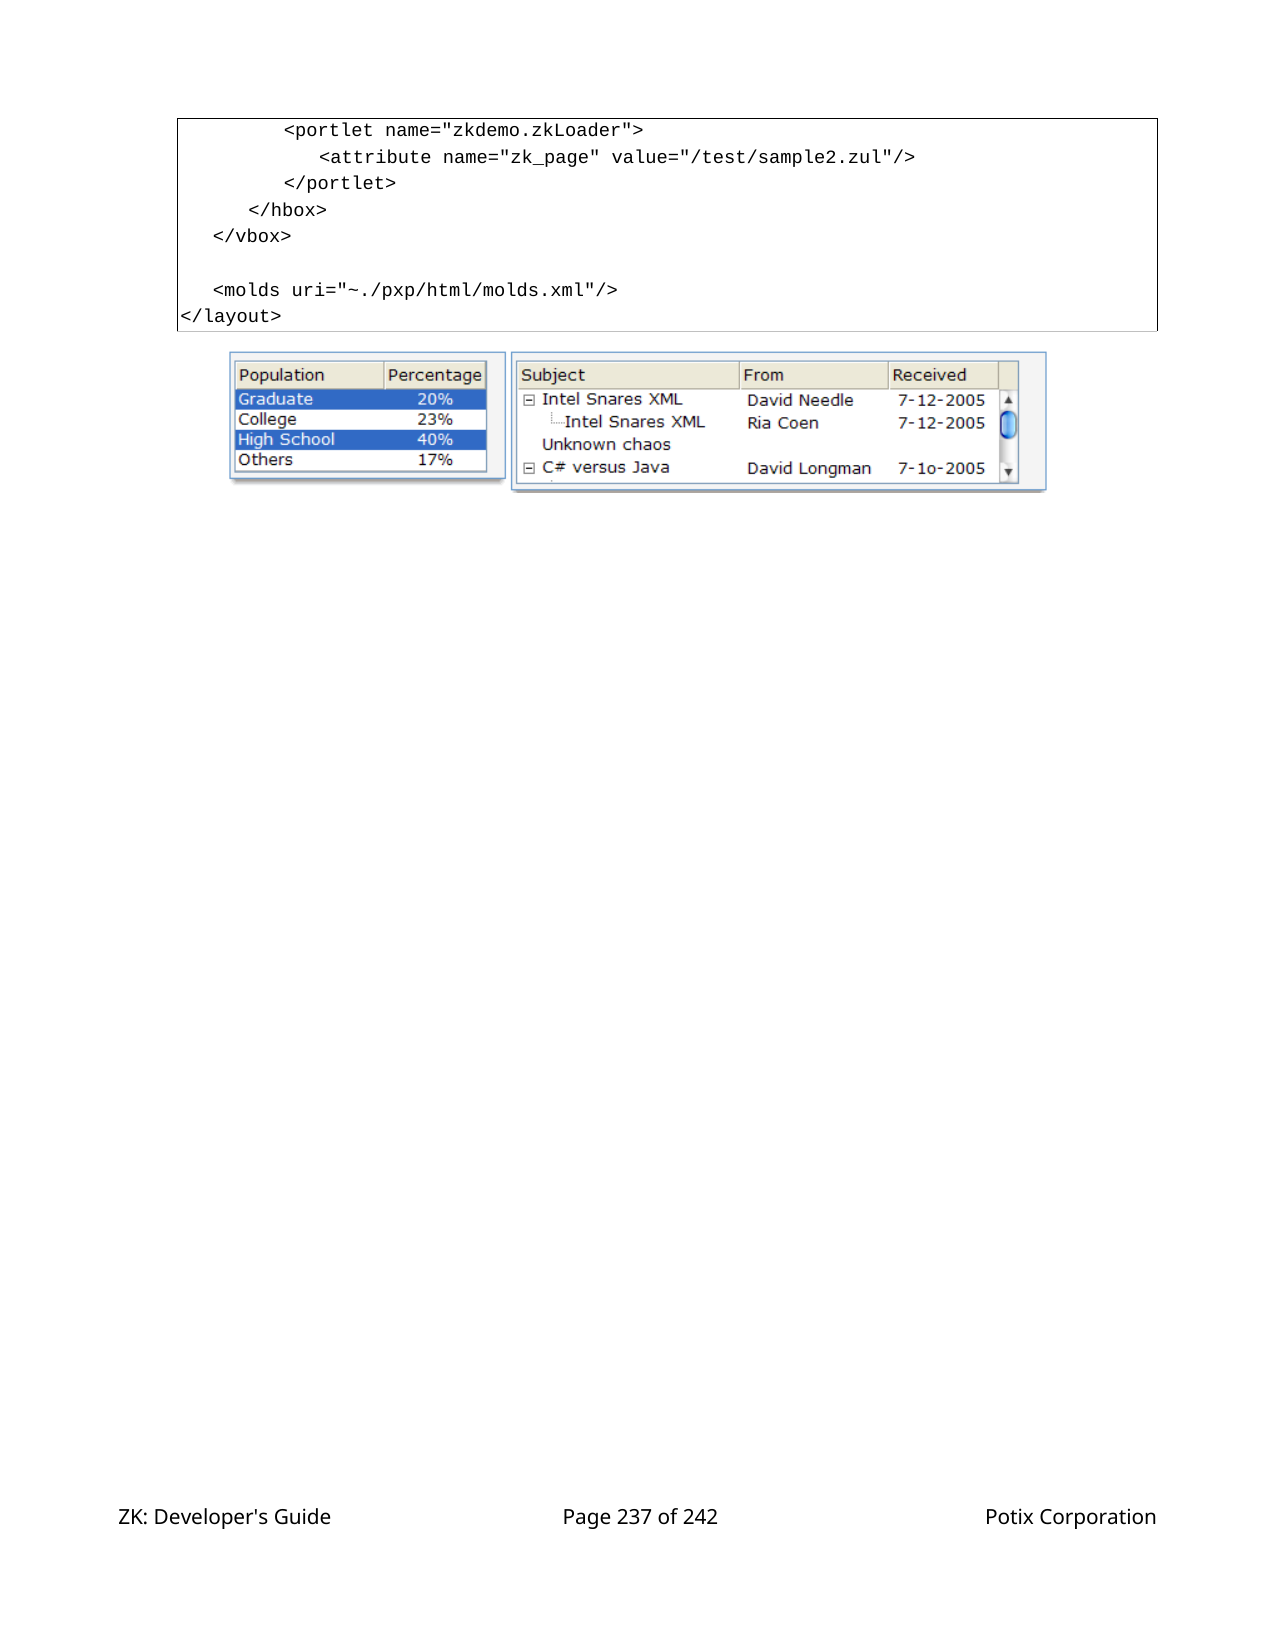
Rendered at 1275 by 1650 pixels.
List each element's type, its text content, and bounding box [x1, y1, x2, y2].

picture [227, 349, 1048, 493]
text <portlet name="zkdemo.zkLoader"> <attribute name="zk_page" value="/test/sample2.zul"/> </portlet> </hbox> </vbox> <molds uri="~./pxp/html/molds.xml"/> </layout> [178, 119, 1157, 331]
